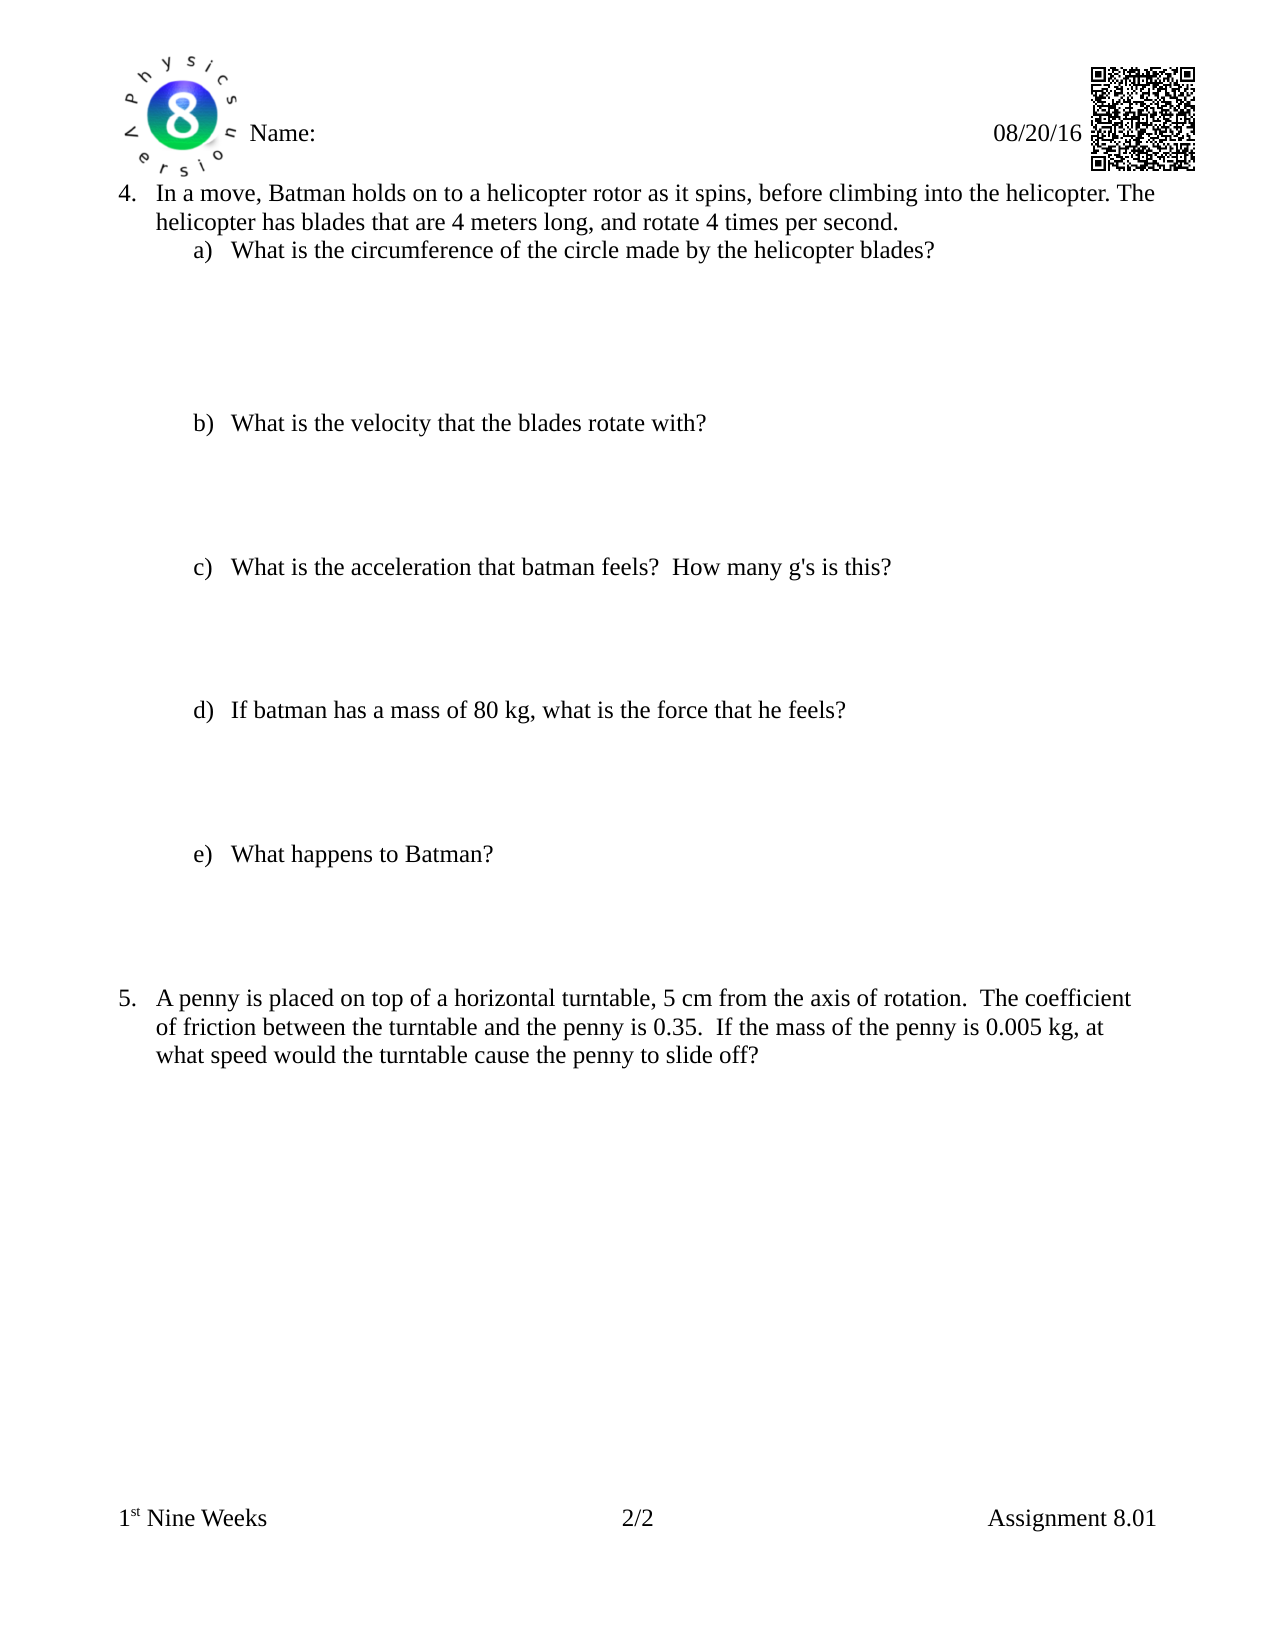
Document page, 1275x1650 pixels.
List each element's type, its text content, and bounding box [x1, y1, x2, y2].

list What is the circumference of the circle made by the helicopter blades? [193, 236, 1157, 264]
list If batman has a mass of 80 kg, what is the force that he feels? [193, 696, 1157, 724]
list A penny is placed on top of a horizontal turntable, 5 cm from the axis of rotation. The coefficient of friction between the turntable and the penny is 0.35. If the mass of the penny is 0.005 kg, at what speed would the turntable cause the penny to slide off? [118, 983, 1157, 1069]
list In a move, Batman holds on to a helicopter rotor as it spins, before climbing into the helicopter. The helicopter has blades that are 4 meters long, and rotate 4 times per second. [118, 176, 1157, 236]
list What is the acceleration that batman feels? How many g's is this? [193, 552, 1157, 581]
picture [1082, 58, 1203, 179]
picture [124, 56, 237, 177]
list What happens to Batman? [193, 839, 1157, 868]
list What is the velocity that the blades rotate with? [193, 408, 1157, 437]
